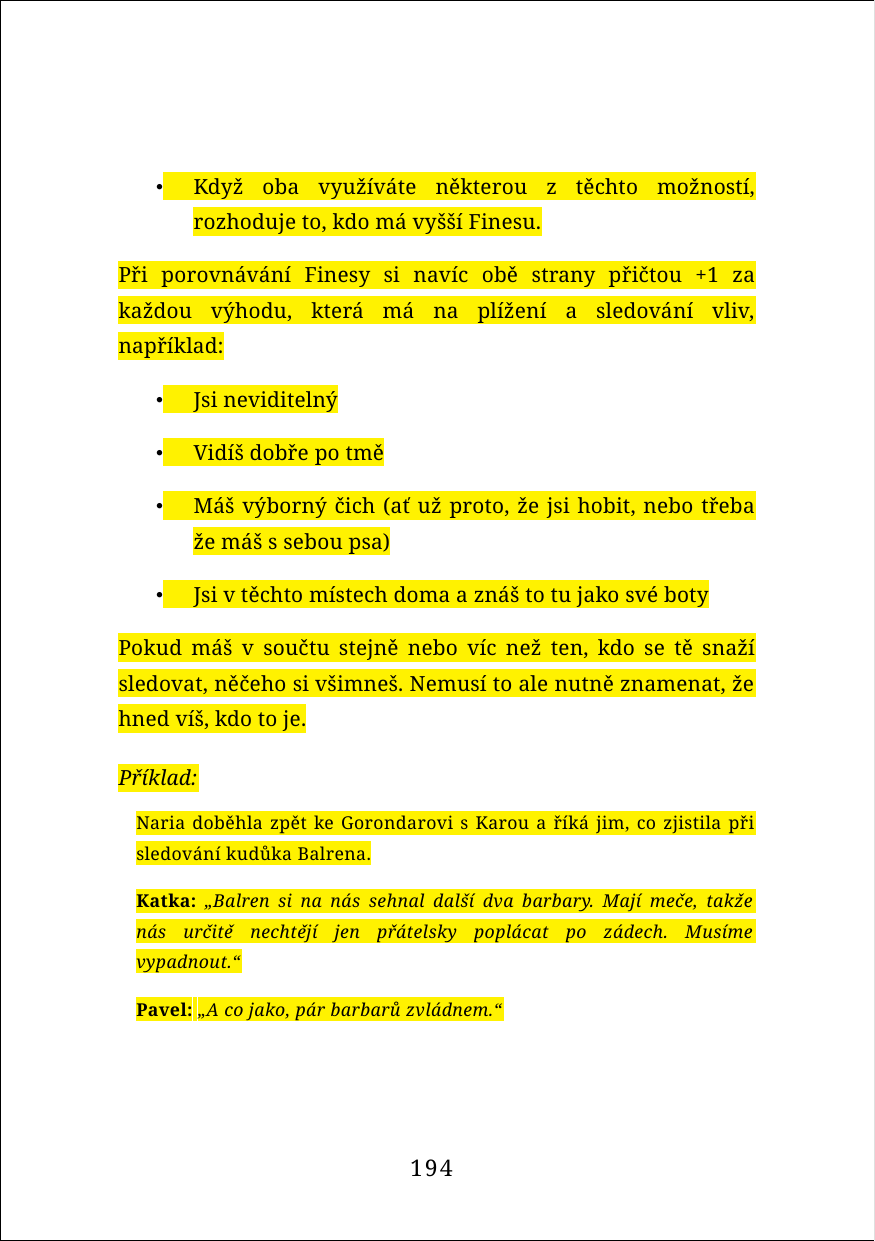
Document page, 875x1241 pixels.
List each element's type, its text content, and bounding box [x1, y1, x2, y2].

text Pavel: „A co jako, pár barbarů zvládnem.“ [136, 997, 756, 1021]
text Katka: „Balren si na nás sehnal další dva barbary. Mají meče, takže nás určitě nechtějí jen přátelsky poplácat po zádech. Musíme vypadnout.“ [136, 889, 756, 973]
text Příklad: [118, 763, 756, 792]
text Naria doběhla zpět ke Gorondarovi s Karou a říká jim, co zjistila při sledování kudůka Balrena. [136, 811, 756, 865]
list Jsi neviditelný [156, 385, 756, 413]
list Jsi v těchto místech doma a znáš to tu jako své boty [156, 580, 756, 608]
list Máš výborný čich (ať už proto, že jsi hobit, nebo třeba že máš s sebou psa) [156, 491, 756, 555]
text Pokud máš v součtu stejně nebo víc než ten, kdo se tě snaží sledovat, něčeho si všimneš. Nemusí to ale nutně znamenat, že hned víš, kdo to je. [118, 633, 756, 733]
text Při porovnávání Finesy si navíc obě strany přičtou +1 za každou výhodu, která má na plížení a sledování vliv, například: [118, 261, 756, 360]
list Když oba využíváte některou z těchto možností, rozhoduje to, kdo má vyšší Finesu. [156, 172, 756, 236]
list Vidíš dobře po tmě [156, 438, 756, 466]
